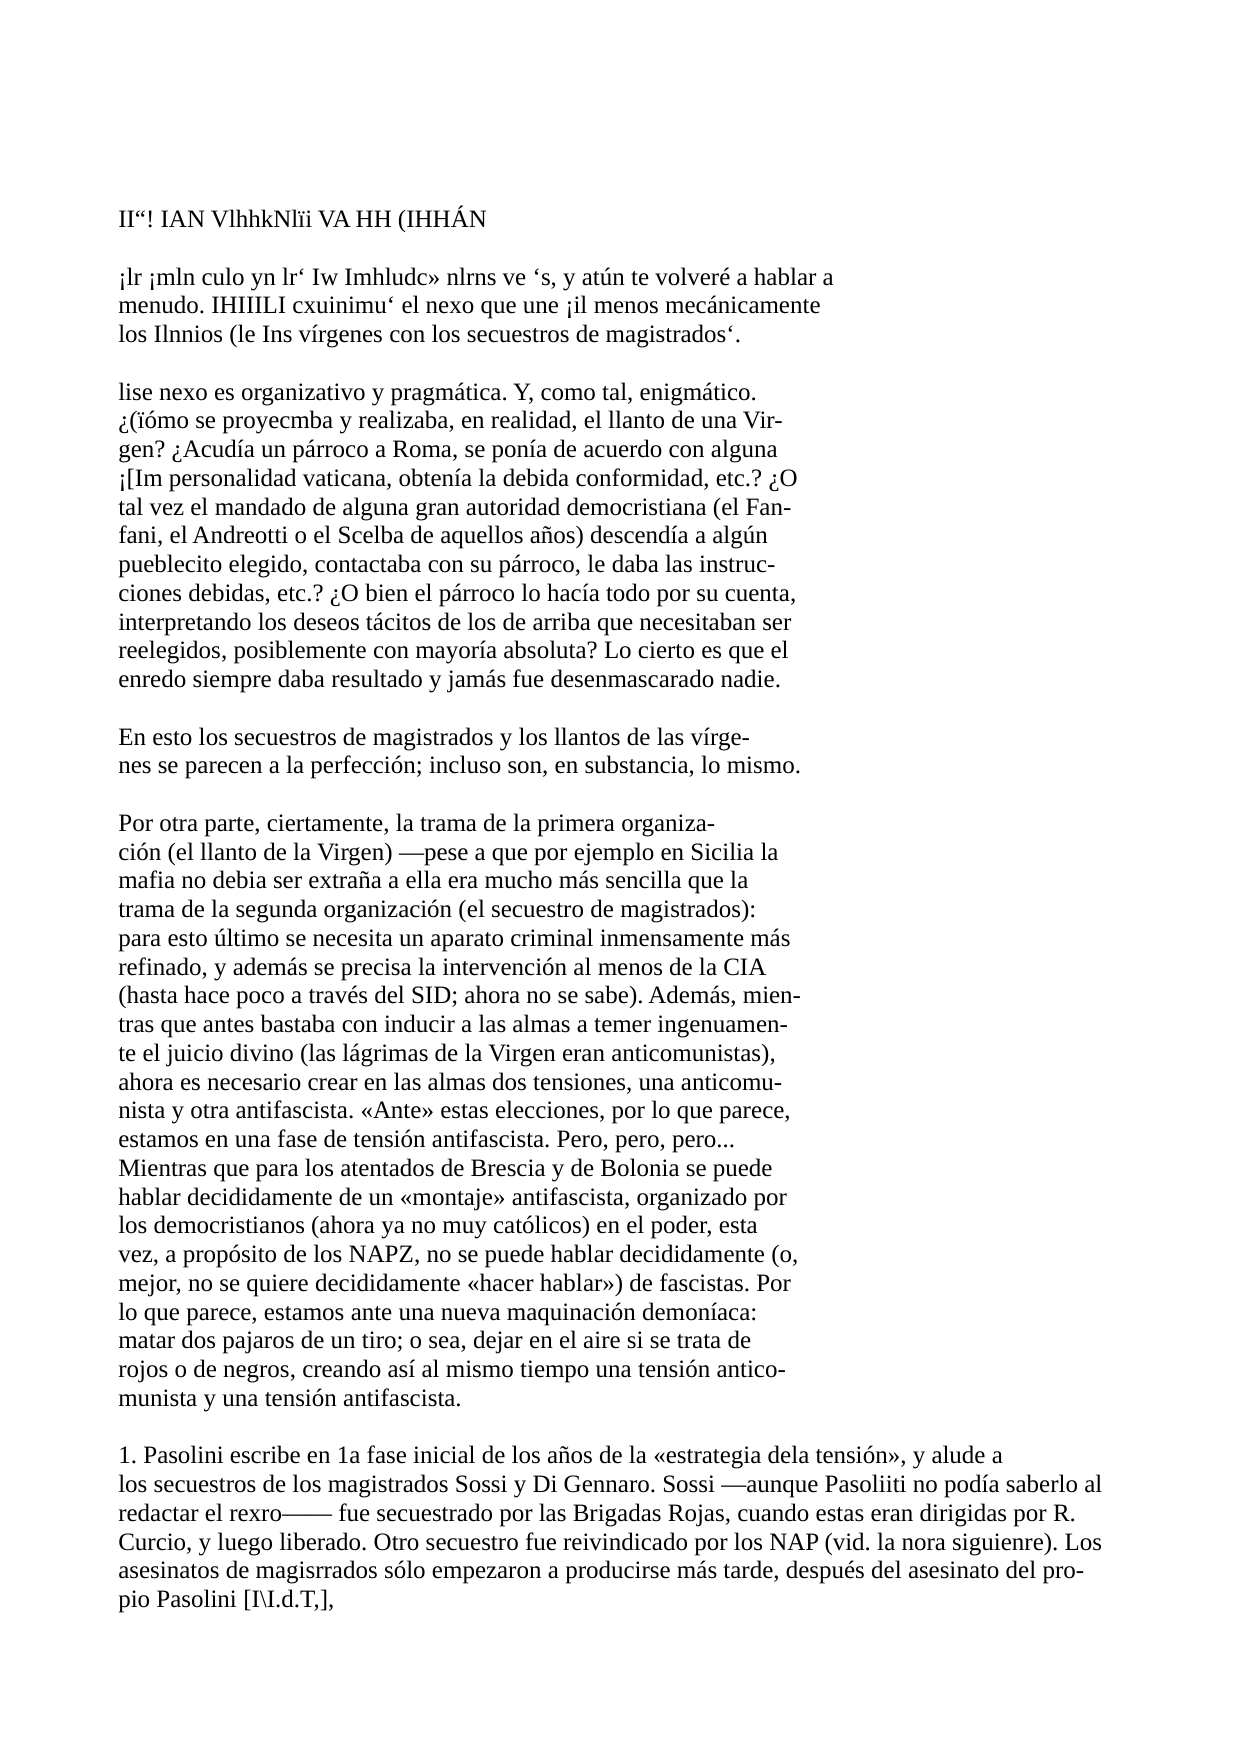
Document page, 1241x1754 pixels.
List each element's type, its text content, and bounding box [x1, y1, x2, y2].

text refinado, y además se precisa la intervención al menos de la CIA [118, 952, 1122, 981]
text pio Pasolini [I\I.d.T,], [118, 1584, 1122, 1613]
text (hasta hace poco a través del SID; ahora no se sabe). Además, mien- [118, 981, 1122, 1009]
text reelegidos, posiblemente con mayoría absoluta? Lo cierto es que el [118, 636, 1122, 664]
text ción (el llanto de la Virgen) —pese a que por ejemplo en Sicilia la [118, 837, 1122, 866]
text pueblecito elegido, contactaba con su párroco, le daba las instruc- [118, 549, 1122, 578]
text 1. Pasolini escribe en 1a fase inicial de los años de la «estrategia dela tensión», y alude a [118, 1441, 1122, 1469]
text interpretando los deseos tácitos de los de arriba que necesitaban ser [118, 607, 1122, 636]
text mejor, no se quiere decididamente «hacer hablar») de fascistas. Por [118, 1268, 1122, 1297]
text ahora es necesario crear en las almas dos tensiones, una anticomu- [118, 1067, 1122, 1096]
text mafia no debia ser extraña a ella era mucho más sencilla que la [118, 866, 1122, 894]
text enredo siempre daba resultado y jamás fue desenmascarado nadie. [118, 664, 1122, 693]
text los secuestros de los magistrados Sossi y Di Gennaro. Sossi —aunque Pasoliiti no podía saberlo al [118, 1469, 1122, 1498]
text vez, a propósito de los NAPZ, no se puede hablar decididamente (o, [118, 1239, 1122, 1268]
text fani, el Andreotti o el Scelba de aquellos años) descendía a algún [118, 521, 1122, 549]
text nes se parecen a la perfección; incluso son, en substancia, lo mismo. [118, 751, 1122, 779]
text ciones debidas, etc.? ¿O bien el párroco lo hacía todo por su cuenta, [118, 578, 1122, 607]
text trama de la segunda organización (el secuestro de magistrados): [118, 894, 1122, 923]
text para esto último se necesita un aparato criminal inmensamente más [118, 923, 1122, 952]
text lo que parece, estamos ante una nueva maquinación demoníaca: [118, 1297, 1122, 1326]
text II“! IAN VlhhkNlïi VA HH (IHHÁN [118, 204, 1122, 233]
text hablar decididamente de un «montaje» antifascista, organizado por [118, 1182, 1122, 1211]
text rojos o de negros, creando así al mismo tiempo una tensión antico- [118, 1354, 1122, 1383]
text los democristianos (ahora ya no muy católicos) en el poder, esta [118, 1211, 1122, 1239]
text nista y otra antifascista. «Ante» estas elecciones, por lo que parece, [118, 1096, 1122, 1124]
text Curcio, y luego liberado. Otro secuestro fue reivindicado por los NAP (vid. la nora siguienre). Los [118, 1527, 1122, 1556]
text los Ilnnios (le Ins vírgenes con los secuestros de magistrados‘. [118, 319, 1122, 348]
text Por otra parte, ciertamente, la trama de la primera organiza- [118, 808, 1122, 837]
text redactar el rexro—— fue secuestrado por las Brigadas Rojas, cuando estas eran dirigidas por R. [118, 1498, 1122, 1527]
text estamos en una fase de tensión antifascista. Pero, pero, pero... [118, 1124, 1122, 1153]
text Mientras que para los atentados de Brescia y de Bolonia se puede [118, 1153, 1122, 1182]
text munista y una tensión antifascista. [118, 1383, 1122, 1412]
text En esto los secuestros de magistrados y los llantos de las vírge- [118, 722, 1122, 751]
text gen? ¿Acudía un párroco a Roma, se ponía de acuerdo con alguna [118, 434, 1122, 463]
text tal vez el mandado de alguna gran autoridad democristiana (el Fan- [118, 492, 1122, 521]
text matar dos pajaros de un tiro; o sea, dejar en el aire si se trata de [118, 1326, 1122, 1354]
text te el juicio divino (las lágrimas de la Virgen eran anticomunistas), [118, 1038, 1122, 1067]
text ¡[Im personalidad vaticana, obtenía la debida conformidad, etc.? ¿O [118, 463, 1122, 492]
text lise nexo es organizativo y pragmática. Y, como tal, enigmático. [118, 377, 1122, 406]
text menudo. IHIIILI cxuinimu‘ el nexo que une ¡il menos mecánicamente [118, 291, 1122, 319]
text tras que antes bastaba con inducir a las almas a temer ingenuamen- [118, 1009, 1122, 1038]
text ¿(ïómo se proyecmba y realizaba, en realidad, el llanto de una Vir- [118, 406, 1122, 434]
text ¡lr ¡mln culo yn lr‘ Iw Imhludc» nlrns ve ‘s, y atún te volveré a hablar a [118, 262, 1122, 291]
text asesinatos de magisrrados sólo empezaron a producirse más tarde, después del asesinato del pro- [118, 1556, 1122, 1584]
